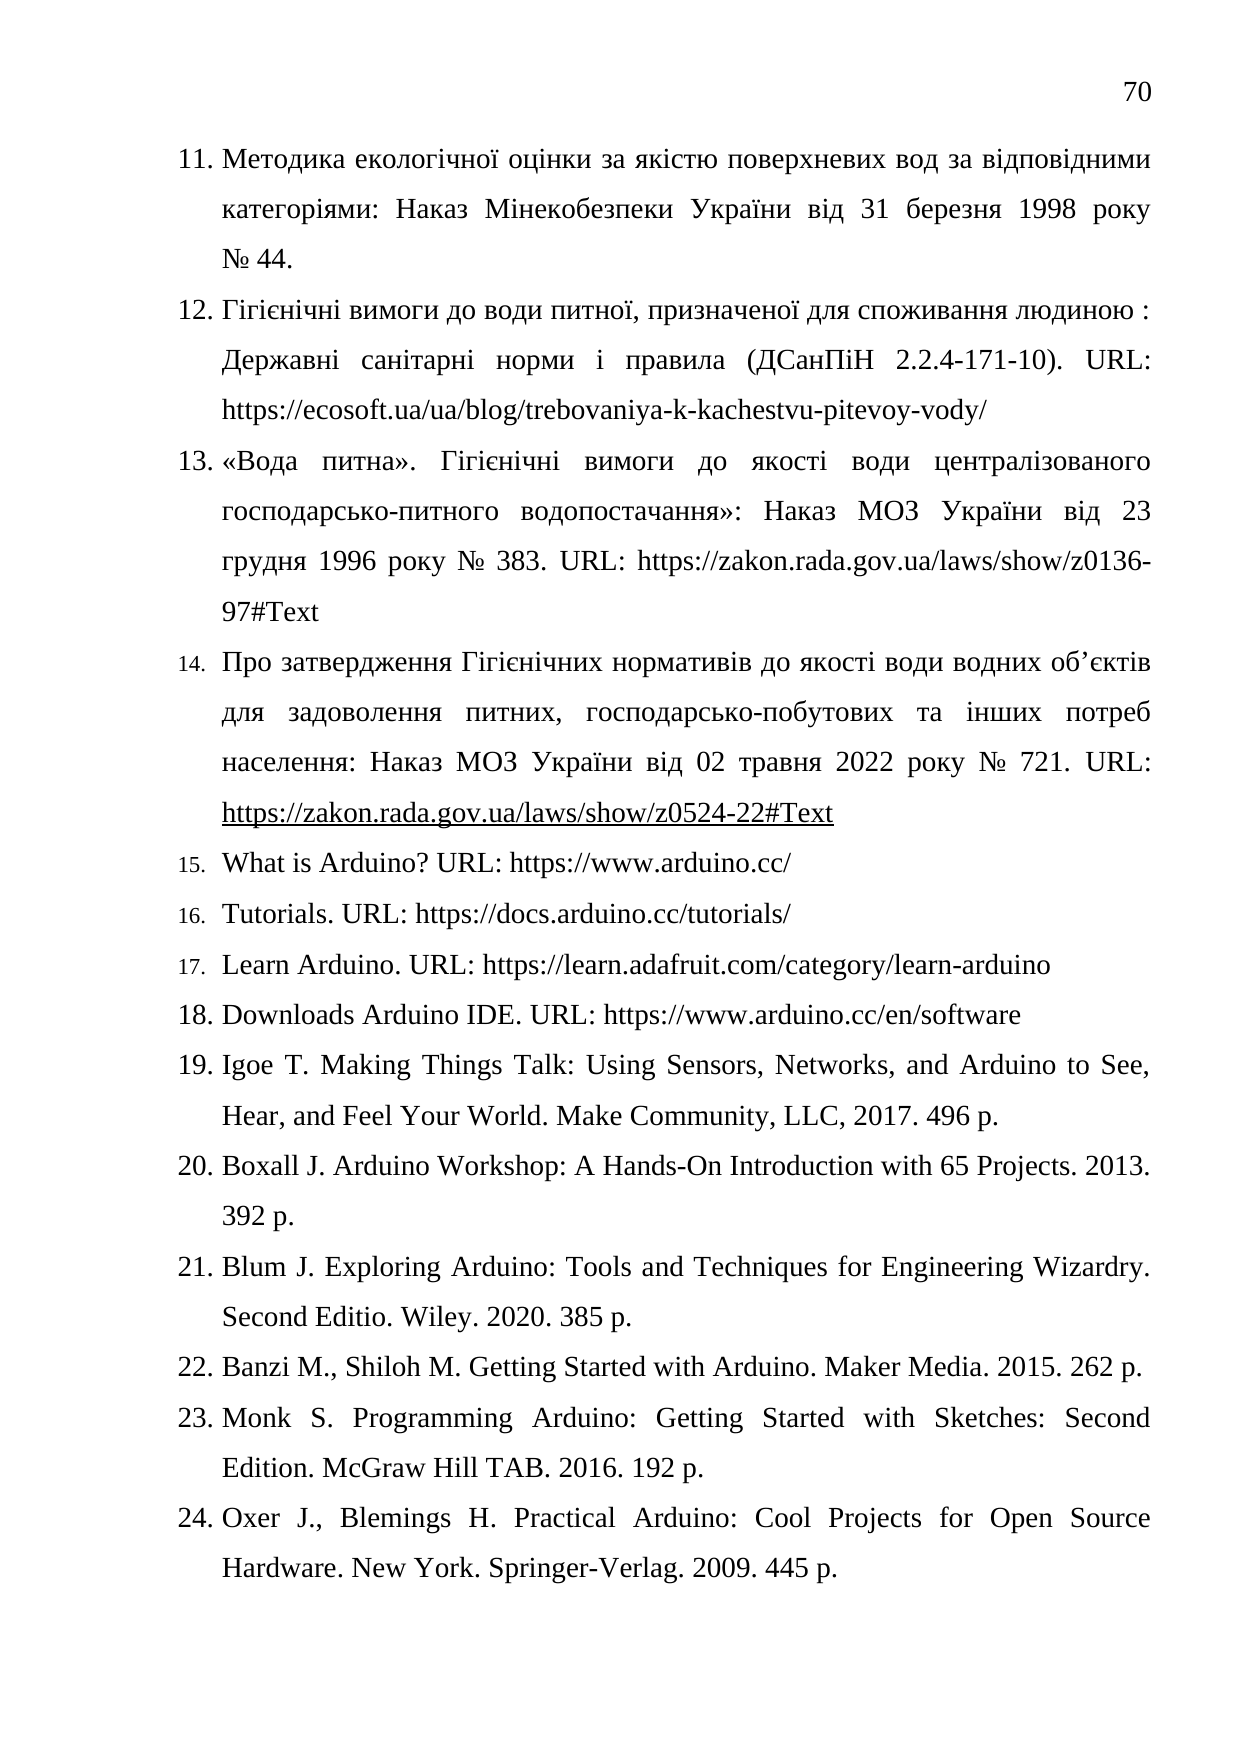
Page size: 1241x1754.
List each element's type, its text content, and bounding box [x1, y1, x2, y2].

list Tutorials. URL: https://docs.arduino.cc/tutorials/ [177, 897, 1152, 930]
list Boxall J. Arduino Workshop: A Hands-On Introduction with 65 Projects. 2013. 392 р. [177, 1148, 1152, 1232]
list Методика екологічної оцінки за якістю поверхневих вод за відповідними категоріями: Наказ Мінекобезпеки України від 31 березня 1998 року № 44. [177, 141, 1152, 275]
list Гігієнічні вимоги до води питної, призначеної для споживання людиною : Державні санітарні норми і правила (ДСанПіН 2.2.4-171-10). URL: https://ecosoft.ua/ua/blog/trebovaniya-k-kachestvu-pitevoy-vody/ [177, 292, 1152, 426]
list «Вода питна». Гігієнічні вимоги до якості води централізованого господарсько-питного водопостачання»: Наказ МОЗ України від 23 грудня 1996 року № 383. URL: https://zakon.rada.gov.ua/laws/show/z0136-97#Text [177, 443, 1152, 627]
list Oxer J., Blemings H. Practical Arduino: Cool Projects for Open Source Hardware. New York. Springer-Verlag. 2009. 445 p. [177, 1500, 1152, 1584]
list What is Arduino? URL: https://www.arduino.cc/ [177, 845, 1152, 879]
list Про затвердження Гігієнічних нормативів до якості води водних об’єктів для задоволення питних, господарсько-побутових та інших потреб населення: Наказ МОЗ України від 02 травня 2022 року № 721. URL: https://zakon.rada.gov.ua/laws/show/z0524-22#Text [177, 644, 1152, 828]
list Banzi M., Shiloh M. Getting Started with Arduino. Maker Media. 2015. 262 p. [177, 1349, 1152, 1383]
list Blum J. Exploring Arduino: Tools and Techniques for Engineering Wizardry. Second Editio. Wiley. 2020. 385 p. [177, 1249, 1152, 1333]
list Learn Arduino. URL: https://learn.adafruit.com/category/learn-arduino [177, 947, 1152, 980]
list Igoe T. Making Things Talk: Using Sensors, Networks, and Arduino to See, Hear, and Feel Your World. Make Community, LLC, 2017. 496 р. [177, 1047, 1152, 1131]
list Monk S. Programming Arduino: Getting Started with Sketches: Second Edition. McGraw Hill TAB. 2016. 192 p. [177, 1400, 1152, 1483]
list Downloads Arduino IDE. URL: https://www.arduino.cc/en/software [177, 997, 1152, 1031]
